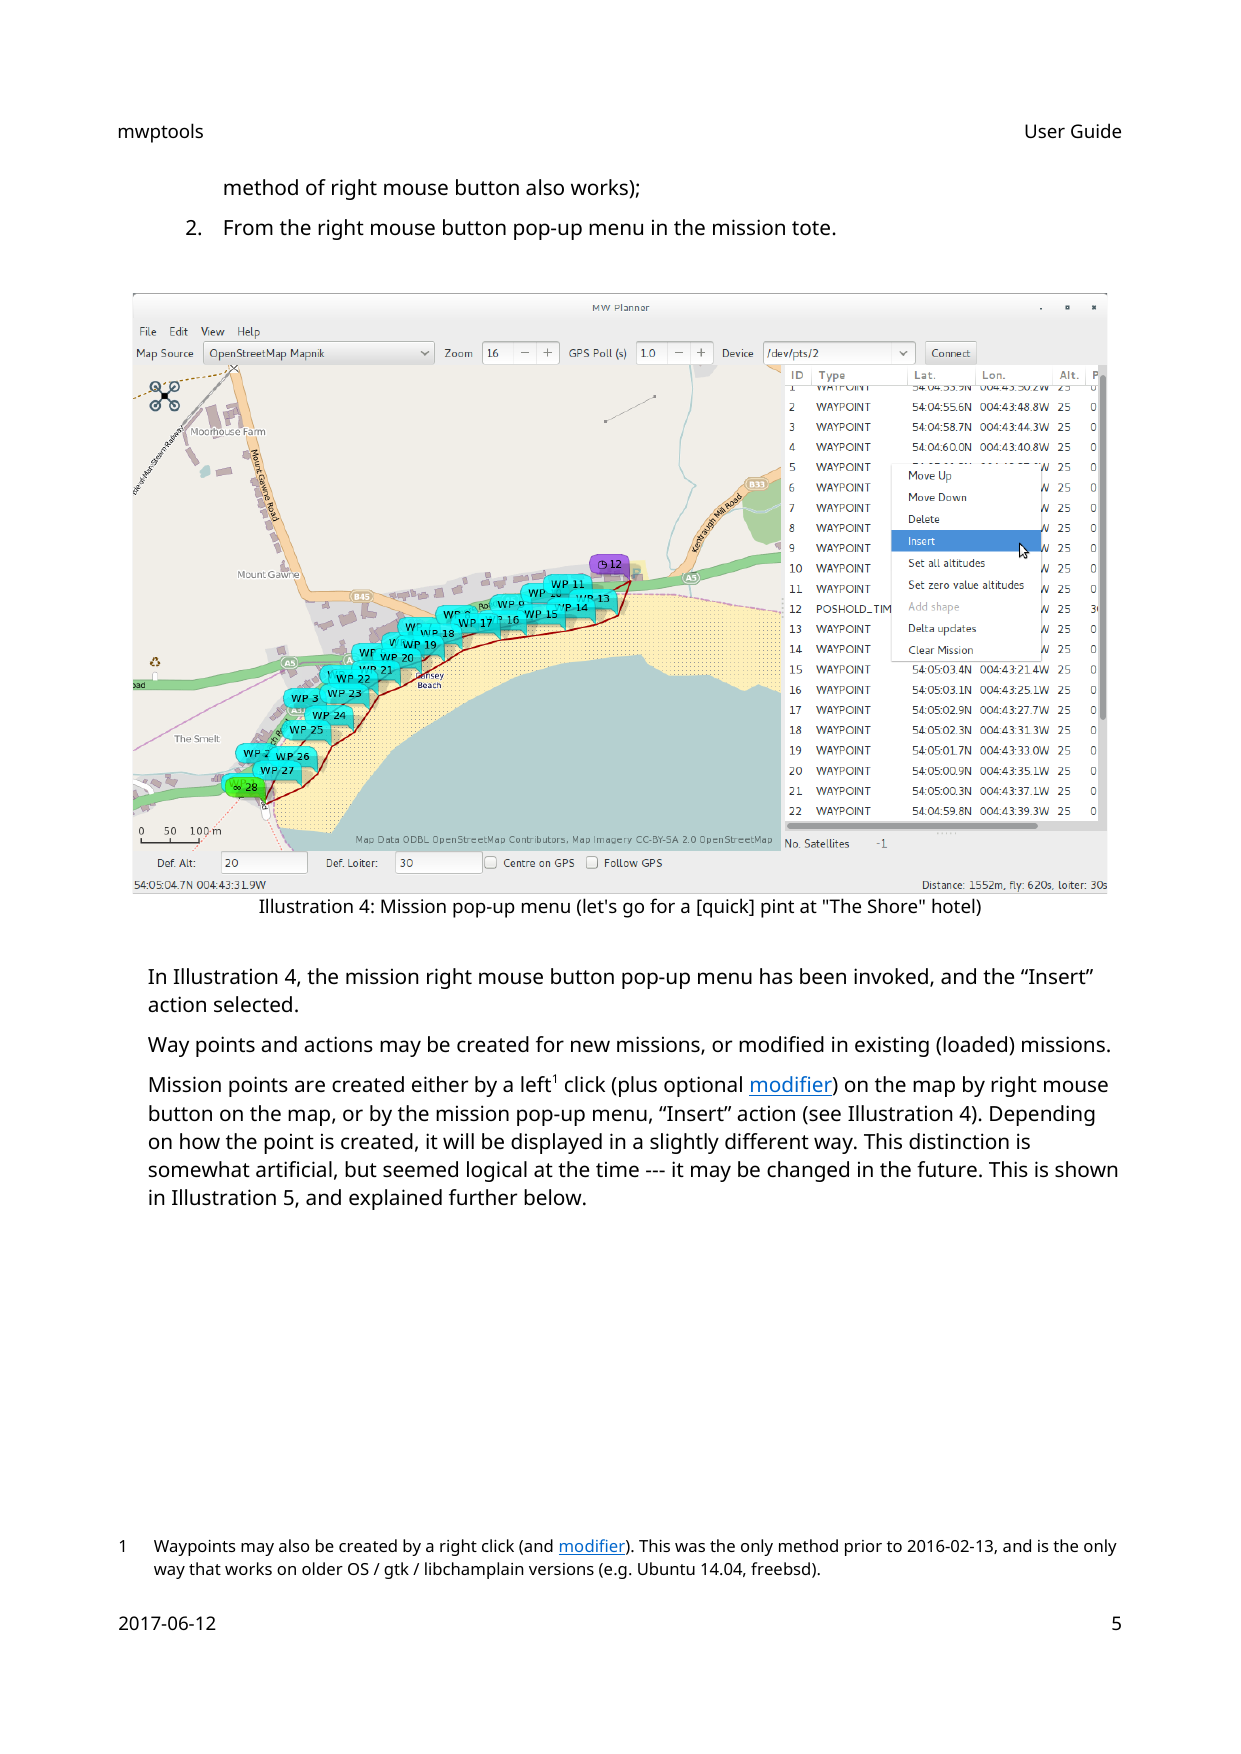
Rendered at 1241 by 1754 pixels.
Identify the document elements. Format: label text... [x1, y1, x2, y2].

text In Illustration 4, the mission right mouse button pop-up menu has been invoked, and the “Insert” action selected. [148, 962, 1122, 1019]
list method of right mouse button also works); [185, 173, 1122, 201]
text Way points and actions may be created for new missions, or modified in existing (loaded) missions. [148, 1031, 1122, 1059]
list From the right mouse button pop-up menu in the mission tote. [185, 213, 1122, 241]
text Illustration 4: Mission pop-up menu (let's go for a [quick] pint at "The Shore" hotel) [133, 894, 1107, 919]
text Mission points are created either by a left click (plus optional modifier) on the map by right mouse button on the map, or by the mission pop-up menu, “Insert” action (see Illustration 4). Depending on how the point is created, it will be displayed in a slightly different way. This distinction is somewhat artificial, but seemed logical at the time --- it may be changed in the future. This is shown in Illustration 5, and explained further below. [148, 1071, 1122, 1212]
picture [132, 293, 1108, 894]
text Waypoints may also be created by a right click (and modifier). This was the only method prior to 2016-02-13, and is the only way that works on older OS / gtk / libchamplain versions (e.g. Ubuntu 14.04, freebsd). [118, 1535, 1122, 1581]
